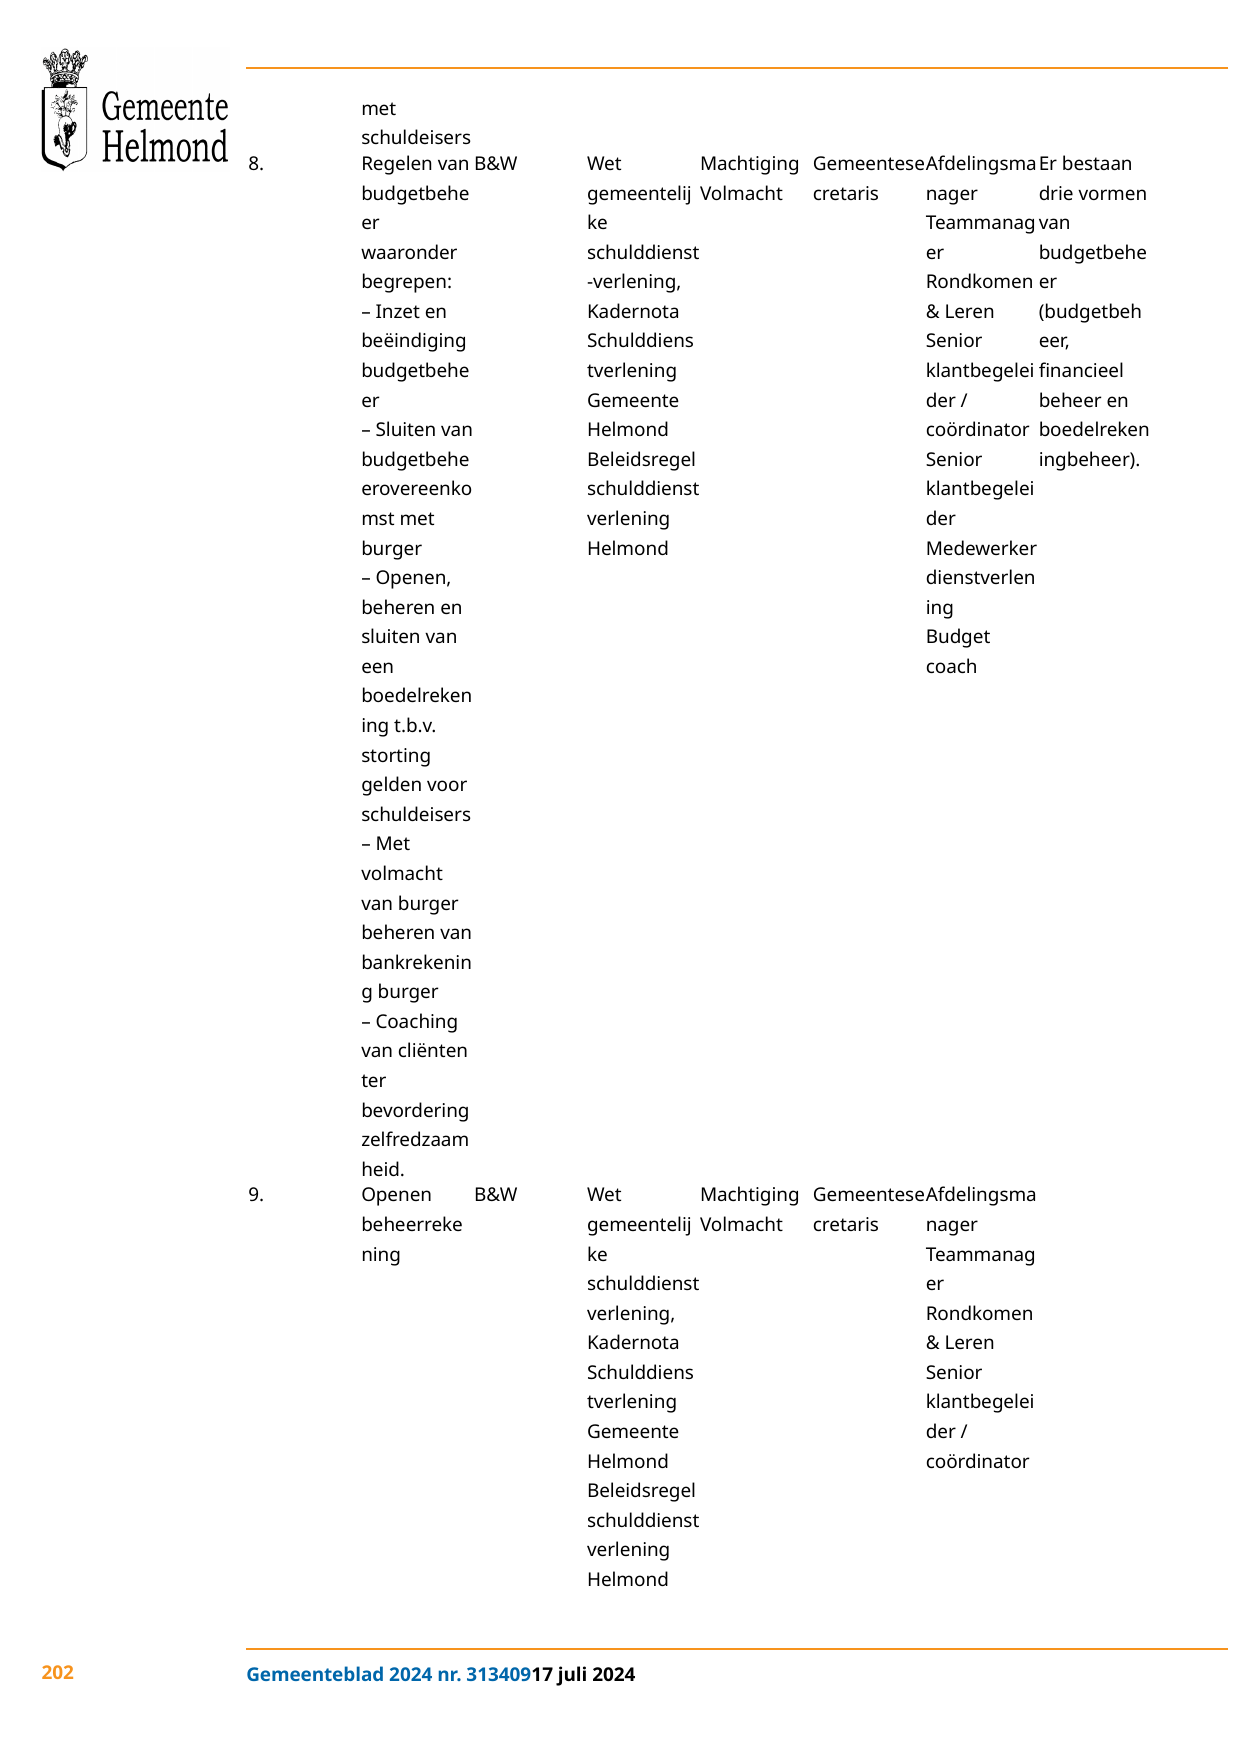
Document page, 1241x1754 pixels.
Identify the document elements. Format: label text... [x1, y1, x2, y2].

table_cell [700, 95, 813, 150]
table_cell 8. [248, 150, 361, 1182]
table_cell Afdelingsmanager Teammanager Rondkomen & Leren Senior klantbegeleider / coördinator Senior klantbegeleider Medewerker dienstverlening Budget coach [926, 150, 1038, 1182]
table_cell Gemeentesecretaris [813, 150, 926, 1182]
table_cell [926, 95, 1038, 150]
table_cell [813, 95, 926, 150]
table_cell met schuldeisers [361, 95, 474, 150]
table_cell Wet gemeentelijke schulddienst-verlening, Kadernota Schulddienstverlening Gemeente Helmond Beleidsregel schulddienstverlening Helmond [587, 150, 700, 1182]
table_cell [587, 95, 700, 150]
table_cell Openen beheerrekening [361, 1182, 474, 1592]
table_cell Er bestaan drie vormen van budgetbeheer (budgetbeheer, financieel beheer en boedelrekeningbeheer). [1039, 150, 1152, 1182]
table_cell 9. [248, 1182, 361, 1592]
table_cell Regelen van budgetbeheer waaronder begrepen: – Inzet en beëindiging budgetbeheer – Sluiten van budgetbeheerovereenkomst met burger – Openen, beheren en sluiten van een boedelrekening t.b.v. storting gelden voor schuldeisers – Met volmacht van burger beheren van bankrekening burger – Coaching van cliënten ter bevordering zelfredzaamheid. [361, 150, 474, 1182]
table_cell Machtiging Volmacht [700, 150, 813, 1182]
table_cell Wet gemeentelijke schulddienstverlening, Kadernota Schulddienstverlening Gemeente Helmond Beleidsregel schulddienstverlening Helmond [587, 1182, 700, 1592]
table_cell B&W [474, 150, 587, 1182]
table_cell Machtiging Volmacht [700, 1182, 813, 1592]
table_cell [1039, 1182, 1152, 1592]
table_cell [248, 95, 361, 150]
table_cell Afdelingsmanager Teammanager Rondkomen & Leren Senior klantbegeleider / coördinator [926, 1182, 1038, 1592]
table_cell B&W [474, 1182, 587, 1592]
table_cell [474, 95, 587, 150]
table_cell [1039, 95, 1152, 150]
table_cell Gemeentesecretaris [813, 1182, 926, 1592]
picture [41, 47, 231, 172]
